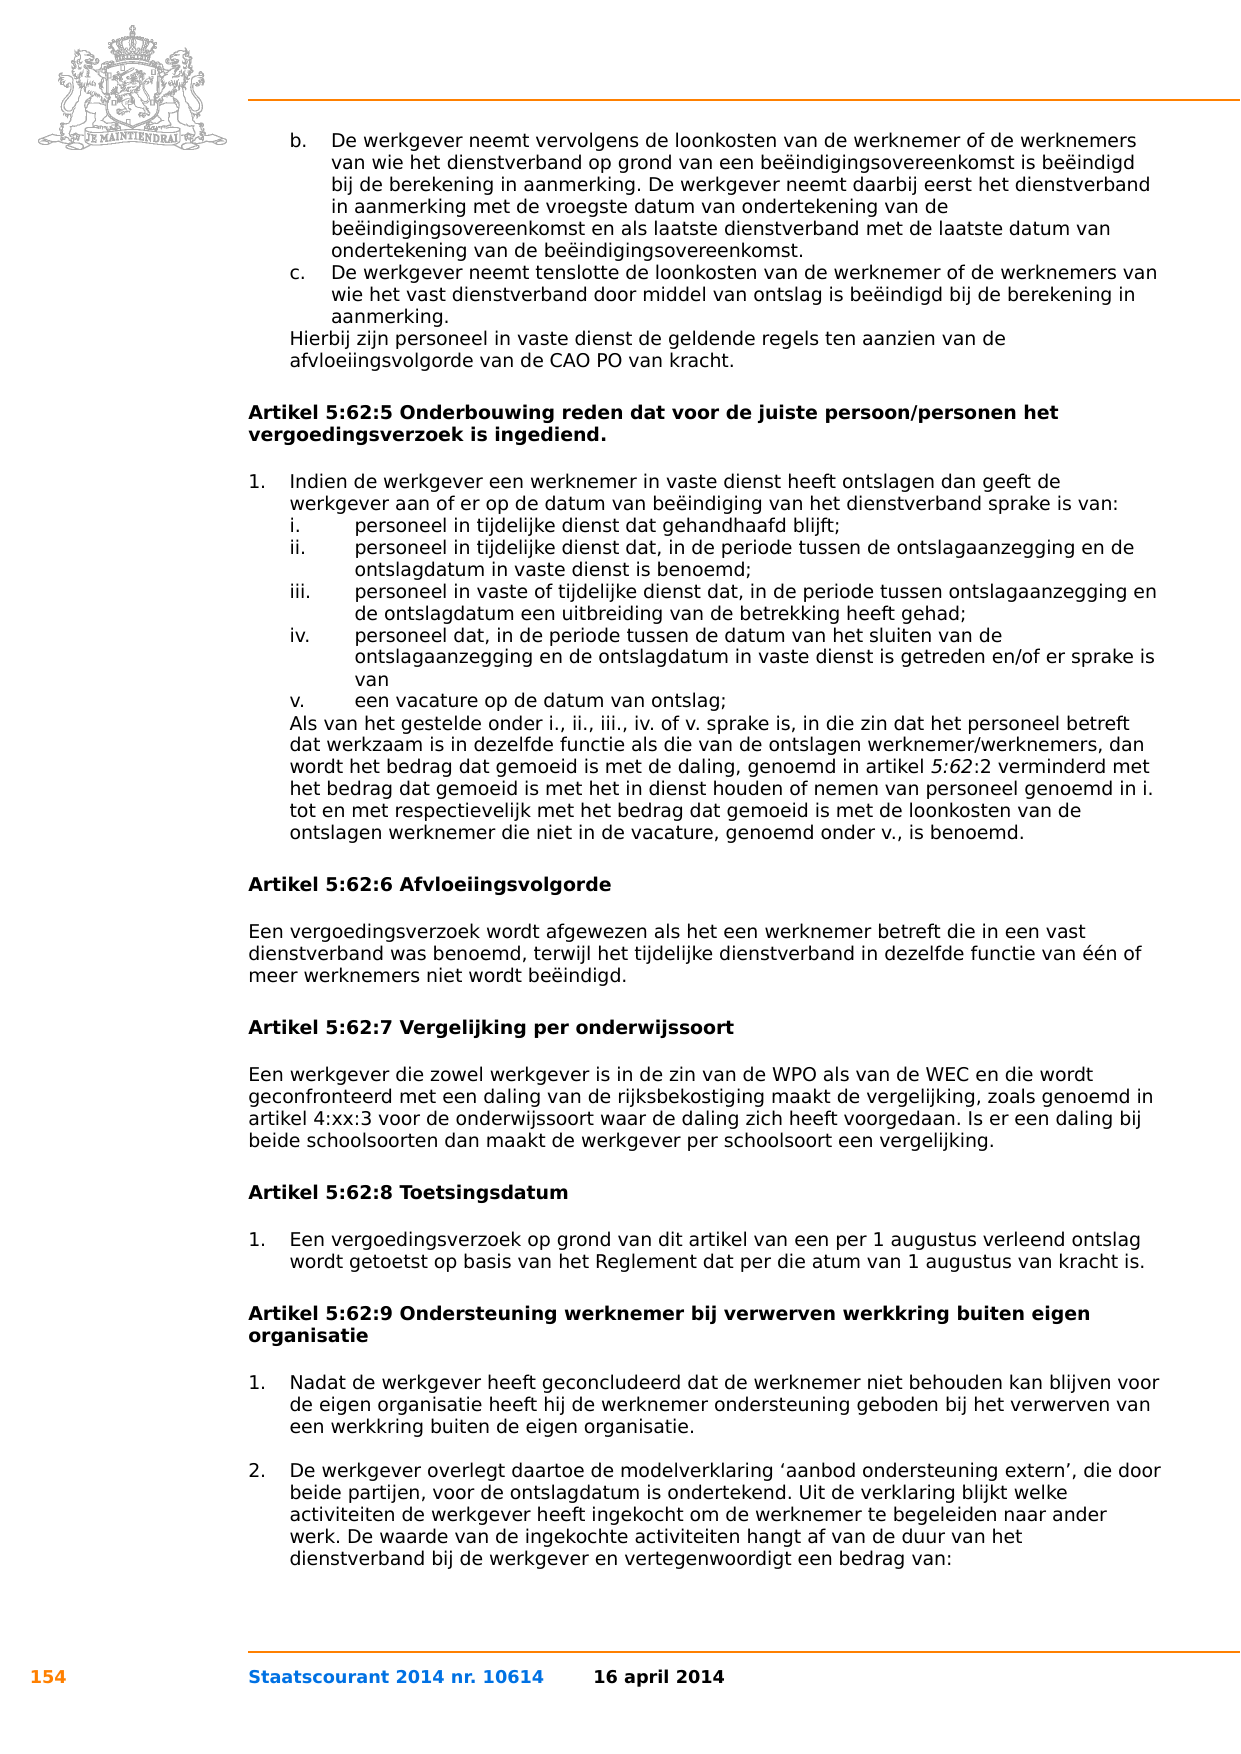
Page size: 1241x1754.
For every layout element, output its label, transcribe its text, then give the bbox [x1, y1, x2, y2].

text 1. Indien de werkgever een werknemer in vaste dienst heeft ontslagen dan geeft de werkgever aan of er op de datum van beëindiging van het dienstverband sprake is van: [248, 471, 1163, 514]
text i. personeel in tijdelijke dienst dat gehandhaafd blijft; [289, 514, 1163, 537]
subtitle Artikel 5:62:5 Onderbouwing reden dat voor de juiste persoon/personen het vergoedingsverzoek is ingediend. [248, 402, 1163, 446]
text Als van het gestelde onder i., ii., iii., iv. of v. sprake is, in die zin dat het personeel betreft dat werkzaam is in dezelfde functie als die van de ontslagen werknemer/werknemers, dan wordt het bedrag dat gemoeid is met de daling, genoemd in artikel 5:62:2 verminderd met het bedrag dat gemoeid is met het in dienst houden of nemen van personeel genoemd in i. tot en met respectievelijk met het bedrag dat gemoeid is met de loonkosten van de ontslagen werknemer die niet in de vacature, genoemd onder v., is benoemd. [289, 712, 1163, 844]
text iv. personeel dat, in de periode tussen de datum van het sluiten van de ontslagaanzegging en de ontslagdatum in vaste dienst is getreden en/of er sprake is van [289, 624, 1163, 690]
subtitle Artikel 5:62:9 Ondersteuning werknemer bij verwerven werkkring buiten eigen organisatie [248, 1303, 1163, 1347]
text Een werkgever die zowel werkgever is in de zin van de WPO als van de WEC en die wordt geconfronteerd met een daling van de rijksbekostiging maakt de vergelijking, zoals genoemd in artikel 4:xx:3 voor de onderwijssoort waar de daling zich heeft voorgedaan. Is er een daling bij beide schoolsoorten dan maakt de werkgever per schoolsoort een vergelijking. [248, 1064, 1163, 1152]
subtitle Artikel 5:62:7 Vergelijking per onderwijssoort [248, 1017, 1163, 1039]
text v. een vacature op de datum van ontslag; [289, 690, 1163, 712]
text b. De werkgever neemt vervolgens de loonkosten van de werknemer of de werknemers van wie het dienstverband op grond van een beëindigingsovereenkomst is beëindigd bij de berekening in aanmerking. De werkgever neemt daarbij eerst het dienstverband in aanmerking met de vroegste datum van ondertekening van de beëindigingsovereenkomst en als laatste dienstverband met de laatste datum van ondertekening van de beëindigingsovereenkomst. [289, 130, 1163, 262]
text 1. Een vergoedingsverzoek op grond van dit artikel van een per 1 augustus verleend ontslag wordt getoetst op basis van het Reglement dat per die atum van 1 augustus van kracht is. [248, 1229, 1163, 1273]
text 2. De werkgever overlegt daartoe de modelverklaring ‘aanbod ondersteuning extern’, die door beide partijen, voor de ontslagdatum is ondertekend. Uit de verklaring blijkt welke activiteiten de werkgever heeft ingekocht om de werknemer te begeleiden naar ander werk. De waarde van de ingekochte activiteiten hangt af van de duur van het dienstverband bij de werkgever en vertegenwoordigt een bedrag van: [248, 1460, 1163, 1570]
subtitle Artikel 5:62:8 Toetsingsdatum [248, 1182, 1163, 1204]
text Hierbij zijn personeel in vaste dienst de geldende regels ten aanzien van de afvloeiingsvolgorde van de CAO PO van kracht. [289, 328, 1163, 372]
subtitle Artikel 5:62:6 Afvloeiingsvolgorde [248, 874, 1163, 896]
text 1. Nadat de werkgever heeft geconcludeerd dat de werknemer niet behouden kan blijven voor de eigen organisatie heeft hij de werknemer ondersteuning geboden bij het verwerven van een werkkring buiten de eigen organisatie. [248, 1372, 1163, 1438]
picture [38, 25, 227, 150]
text Een vergoedingsverzoek wordt afgewezen als het een werknemer betreft die in een vast dienstverband was benoemd, terwijl het tijdelijke dienstverband in dezelfde functie van één of meer werknemers niet wordt beëindigd. [248, 921, 1163, 987]
text ii. personeel in tijdelijke dienst dat, in de periode tussen de ontslagaanzegging en de ontslagdatum in vaste dienst is benoemd; [289, 537, 1163, 581]
text iii. personeel in vaste of tijdelijke dienst dat, in de periode tussen ontslagaanzegging en de ontslagdatum een uitbreiding van de betrekking heeft gehad; [289, 581, 1163, 624]
text c. De werkgever neemt tenslotte de loonkosten van de werknemer of de werknemers van wie het vast dienstverband door middel van ontslag is beëindigd bij de berekening in aanmerking. [289, 262, 1163, 328]
